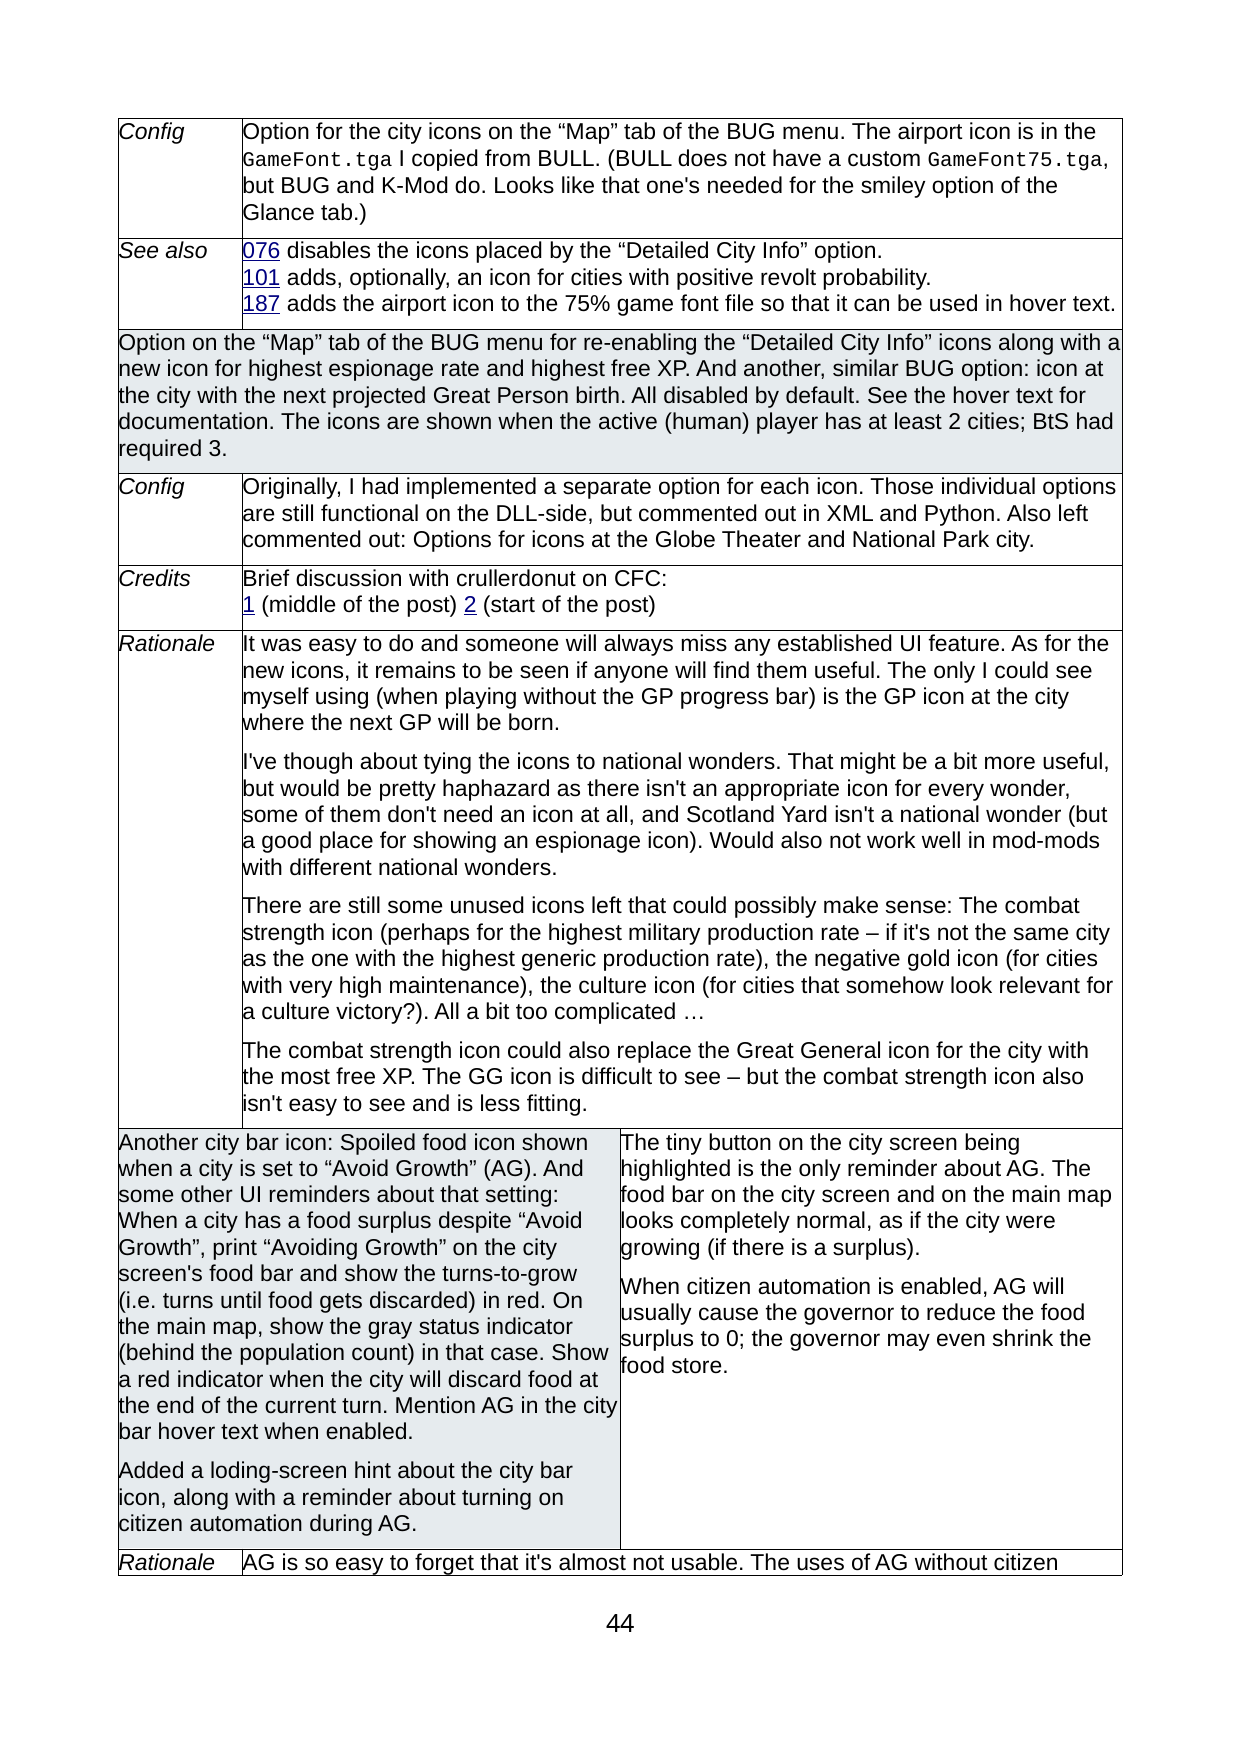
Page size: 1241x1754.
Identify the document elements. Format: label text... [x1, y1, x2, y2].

table_cell Config [119, 474, 242, 565]
table_cell Rationale [119, 631, 242, 1128]
table_cell Credits [119, 566, 242, 630]
table_cell It was easy to do and someone will always miss any established UI feature. As for the new icons, it remains to be seen if anyone will find them useful. The only I could see myself using (when playing without the GP progress bar) is the GP icon at the city where the next GP will be born. I've though about tying the icons to national wonders. That might be a bit more useful, but would be pretty haphazard as there isn't an appropriate icon for every wonder, some of them don't need an icon at all, and Scotland Yard isn't a national wonder (but a good place for showing an espionage icon). Would also not work well in mod-mods with different national wonders. There are still some unused icons left that could possibly make sense: The combat strength icon (perhaps for the highest military production rate – if it's not the same city as the one with the highest generic production rate), the negative gold icon (for cities with very high maintenance), the culture icon (for cities that somehow look relevant for a culture victory?). All a bit too complicated … The combat strength icon could also replace the Great General icon for the city with the most free XP. The GG icon is difficult to see – but the combat strength icon also isn't easy to see and is less fitting. [243, 631, 1122, 1128]
table_cell Another city bar icon: Spoiled food icon shown when a city is set to “Avoid Growth” (AG). And some other UI reminders about that setting: When a city has a food surplus despite “Avoid Growth”, print “Avoiding Growth” on the city screen's food bar and show the turns-to-grow (i.e. turns until food gets discarded) in red. On the main map, show the gray status indicator (behind the population count) in that case. Show a red indicator when the city will discard food at the end of the current turn. Mention AG in the city bar hover text when enabled. Added a loding-screen hint about the city bar icon, along with a reminder about turning on citizen automation during AG. [119, 1129, 620, 1548]
table_cell Rationale [119, 1550, 242, 1575]
table_cell 076 disables the icons placed by the “Detailed City Info” option. 101 adds, optionally, an icon for cities with positive revolt probability. 187 adds the airport icon to the 75% game font file so that it can be used in hover text. [243, 239, 1122, 329]
table_cell Config [119, 119, 242, 237]
table_cell AG is so easy to forget that it's almost not usable. The uses of AG without citizen [243, 1550, 1122, 1575]
table_cell Option on the “Map” tab of the BUG menu for re-enabling the “Detailed City Info” icons along with a new icon for highest espionage rate and highest free XP. And another, similar BUG option: icon at the city with the next projected Great Person birth. All disabled by default. See the hover text for documentation. The icons are shown when the active (human) player has at least 2 cities; BtS had required 3. [119, 330, 1122, 473]
table_cell Brief discussion with crullerdonut on CFC: 1 (middle of the post) 2 (start of the post) [243, 566, 1122, 630]
table_cell Option for the city icons on the “Map” tab of the BUG menu. The airport icon is in the GameFont.tga I copied from BULL. (BULL does not have a custom GameFont75.tga, but BUG and K‑Mod do. Looks like that one's needed for the smiley option of the Glance tab.) [243, 119, 1122, 237]
table_cell Originally, I had implemented a separate option for each icon. Those individual options are still functional on the DLL-side, but commented out in XML and Python. Also left commented out: Options for icons at the Globe Theater and National Park city. [243, 474, 1122, 565]
table_cell The tiny button on the city screen being highlighted is the only reminder about AG. The food bar on the city screen and on the main map looks completely normal, as if the city were growing (if there is a surplus). When citizen automation is enabled, AG will usually cause the governor to reduce the food surplus to 0; the governor may even shrink the food store. [621, 1129, 1122, 1548]
table_cell See also [119, 239, 242, 329]
